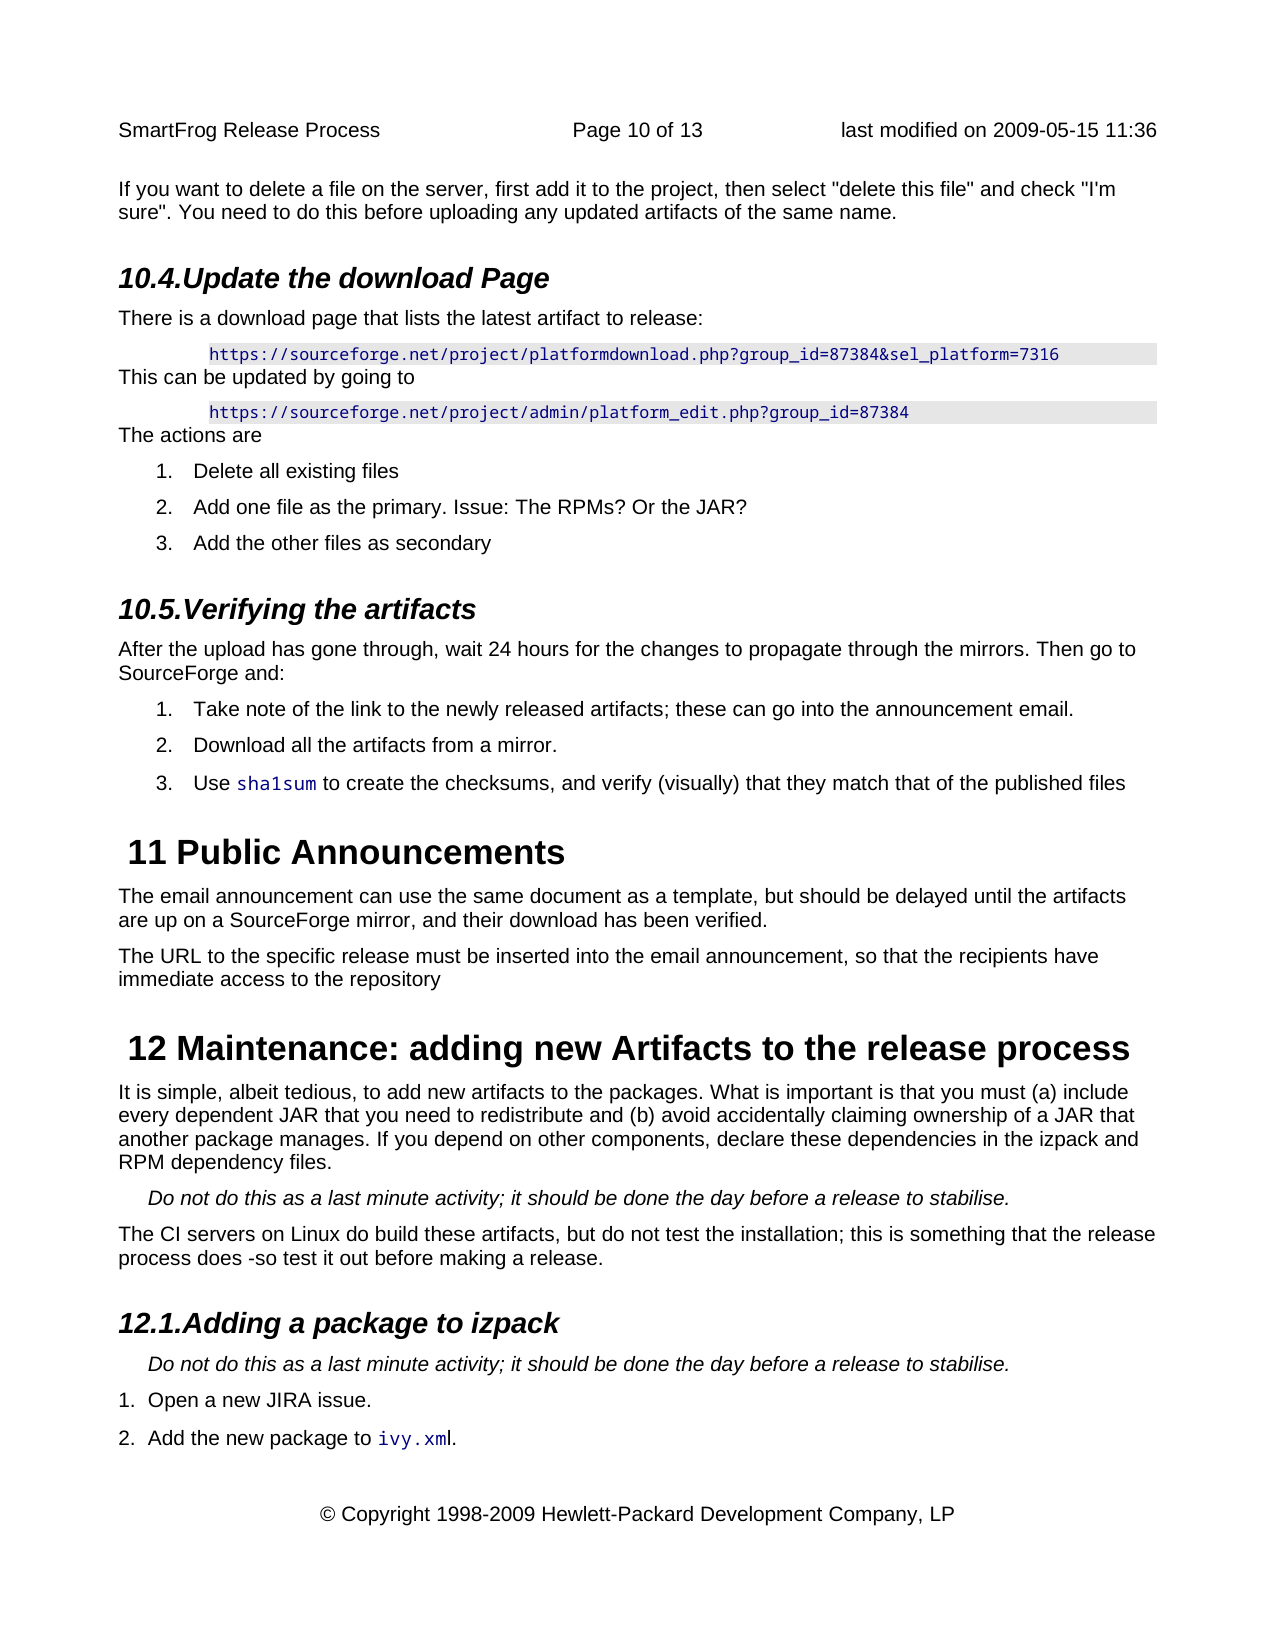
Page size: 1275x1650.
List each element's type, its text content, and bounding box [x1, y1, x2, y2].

text The CI servers on Linux do build these artifacts, but do not test the installation; this is something that the release process does -so test it out before making a release. [118, 1223, 1157, 1270]
list Use sha1sum to create the checksums, and verify (visually) that they match that of the published files [156, 769, 1157, 796]
text It is simple, albeit tedious, to add new artifacts to the packages. What is important is that you must (a) include every dependent JAR that you need to redistribute and (b) avoid accidentally claiming ownership of a JAR that another package manages. If you depend on other components, declare these dependencies in the izpack and RPM dependency files. [118, 1080, 1157, 1174]
list Add the new package to ivy.xml. [118, 1424, 1157, 1451]
subtitle Verifying the artifacts [118, 593, 1157, 625]
list Open a new JIRA issue. [118, 1388, 1157, 1412]
list Add the other files as secondary [156, 532, 1157, 555]
subtitle Adding a package to izpack [118, 1307, 1157, 1340]
text If you want to delete a file on the server, first add it to the project, then select "delete this file" and check "I'm sure". You need to do this before uploading any updated artifacts of the same name. [118, 177, 1157, 224]
subtitle Public Announcements [118, 833, 1157, 872]
text The actions are [118, 424, 1157, 447]
text Do not do this as a last minute activity; it should be done the day before a release to stabilise. [148, 1187, 1157, 1210]
text There is a download page that lists the latest artifact to release: [118, 307, 1157, 330]
list Delete all existing files [156, 460, 1157, 483]
text This can be updated by going to [118, 365, 1157, 389]
text The URL to the specific release must be inserted into the email announcement, so that the recipients have immediate access to the repository [118, 944, 1157, 991]
list Take note of the link to the newly released artifacts; these can go into the announcement email. [156, 697, 1157, 721]
text The email announcement can use the same document as a template, but should be delayed until the artifacts are up on a SourceForge mirror, and their download has been verified. [118, 884, 1157, 932]
text https://sourceforge.net/project/platformdownload.php?group_id=87384&sel_platform=7316 [209, 343, 1157, 365]
text https://sourceforge.net/project/admin/platform_edit.php?group_id=87384 [209, 401, 1157, 424]
list Download all the artifacts from a mirror. [156, 733, 1157, 757]
list Add one file as the primary. Issue: The RPMs? Or the JAR? [156, 496, 1157, 519]
subtitle Maintenance: adding new Artifacts to the release process [118, 1029, 1157, 1068]
subtitle Update the download Page [118, 262, 1157, 294]
text Do not do this as a last minute activity; it should be done the day before a release to stabilise. [148, 1352, 1157, 1376]
text After the upload has gone through, wait 24 hours for the changes to propagate through the mirrors. Then go to SourceForge and: [118, 638, 1157, 685]
